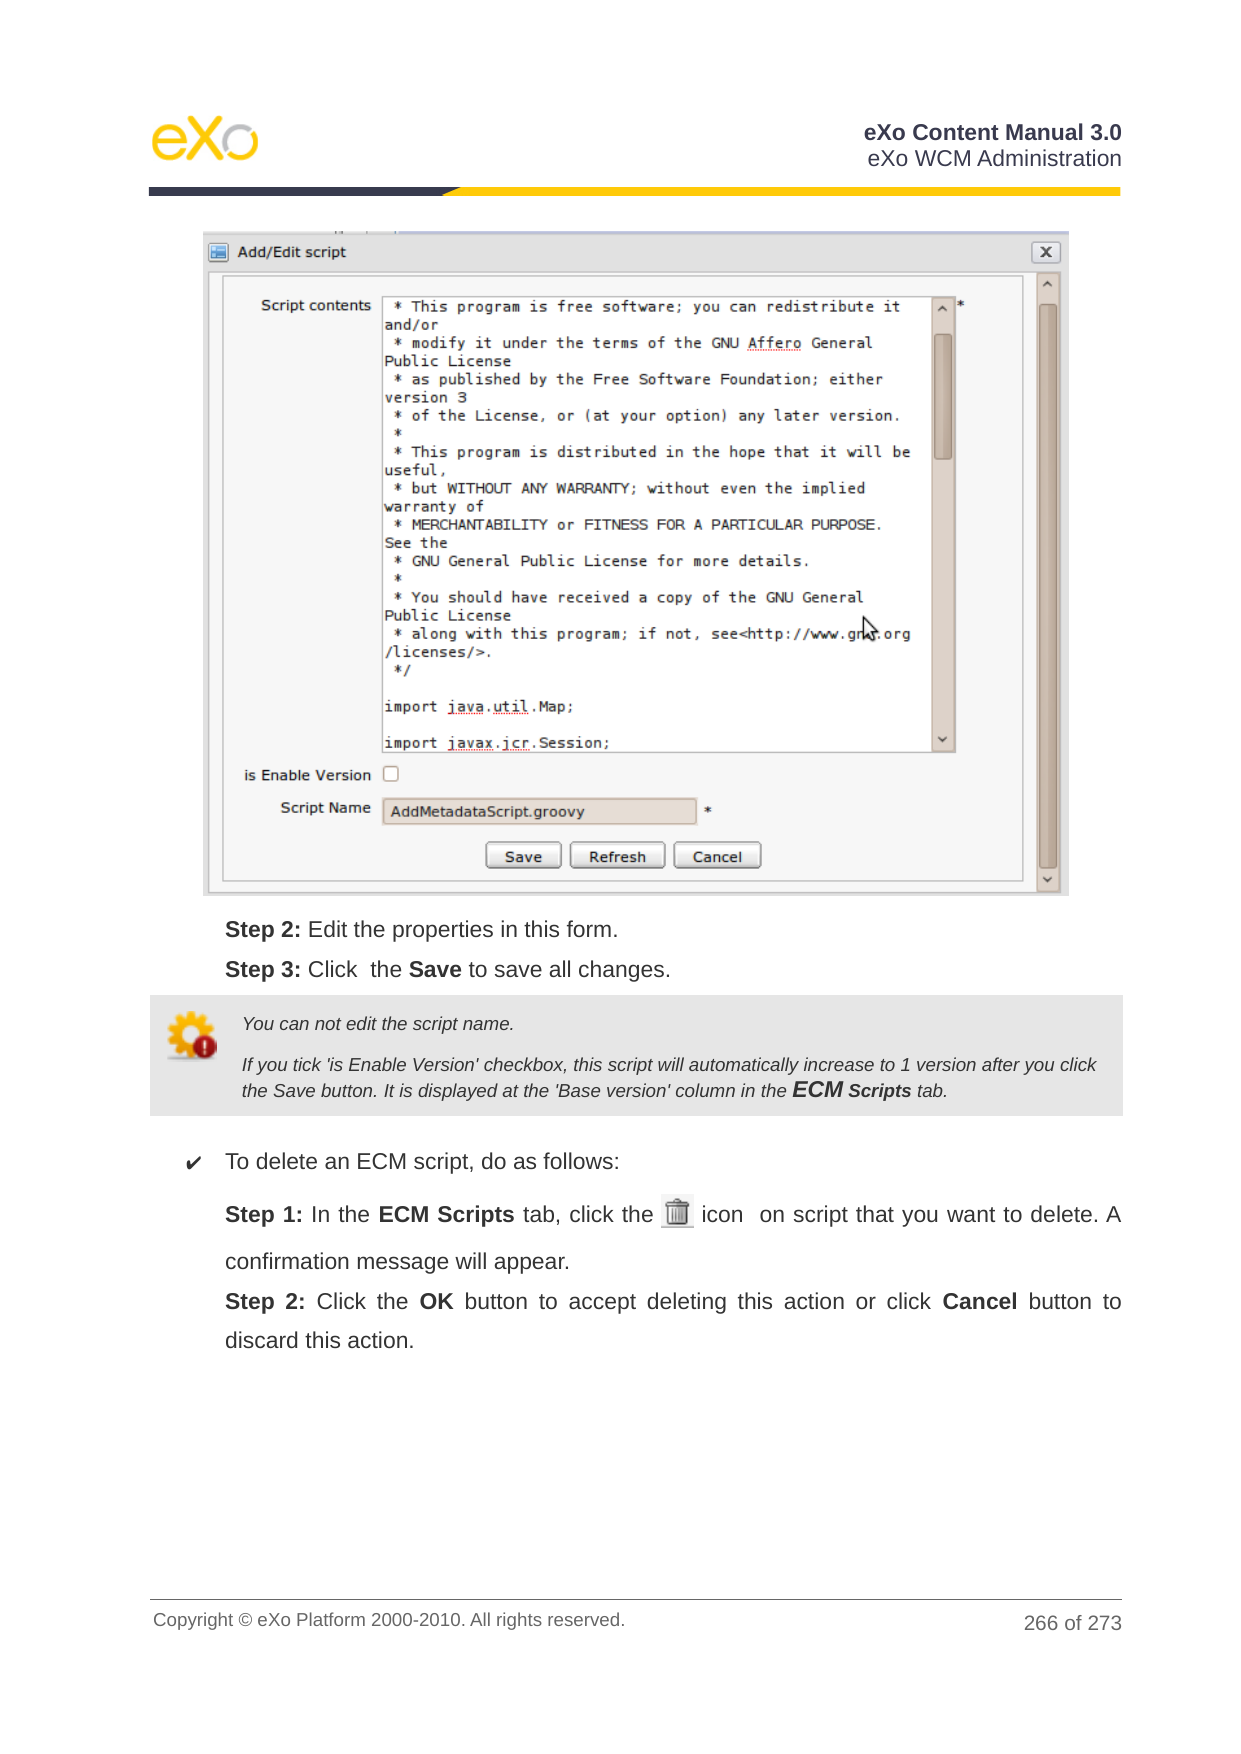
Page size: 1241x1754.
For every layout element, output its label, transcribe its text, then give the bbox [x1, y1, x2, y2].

list Step 2: Edit the properties in this form. [187, 914, 1122, 943]
picture [203, 231, 1069, 896]
list Step 3: Click the Save to save all changes. [187, 956, 1122, 982]
table_header [151, 996, 236, 1115]
table_header You can not edit the script name. If you tick 'is Enable Version' checkbox, this script will automatically increase to 1 version after you click the Save button. It is displayed at the 'Base version' column in the ECM Scripts tab. [237, 996, 1122, 1115]
picture [152, 115, 259, 161]
list To delete an ECM script, do as follows: [186, 1148, 1122, 1174]
list Step 2: Click the OK button to accept deleting this action or click Cancel button to discard this action. [187, 1288, 1122, 1353]
list Step 1: In the ECM Scripts tab, click theicon on script that you want to delete. A confirmation message will appear. [187, 1187, 1122, 1274]
picture [148, 187, 1121, 196]
picture [661, 1194, 694, 1228]
picture [167, 1011, 217, 1062]
